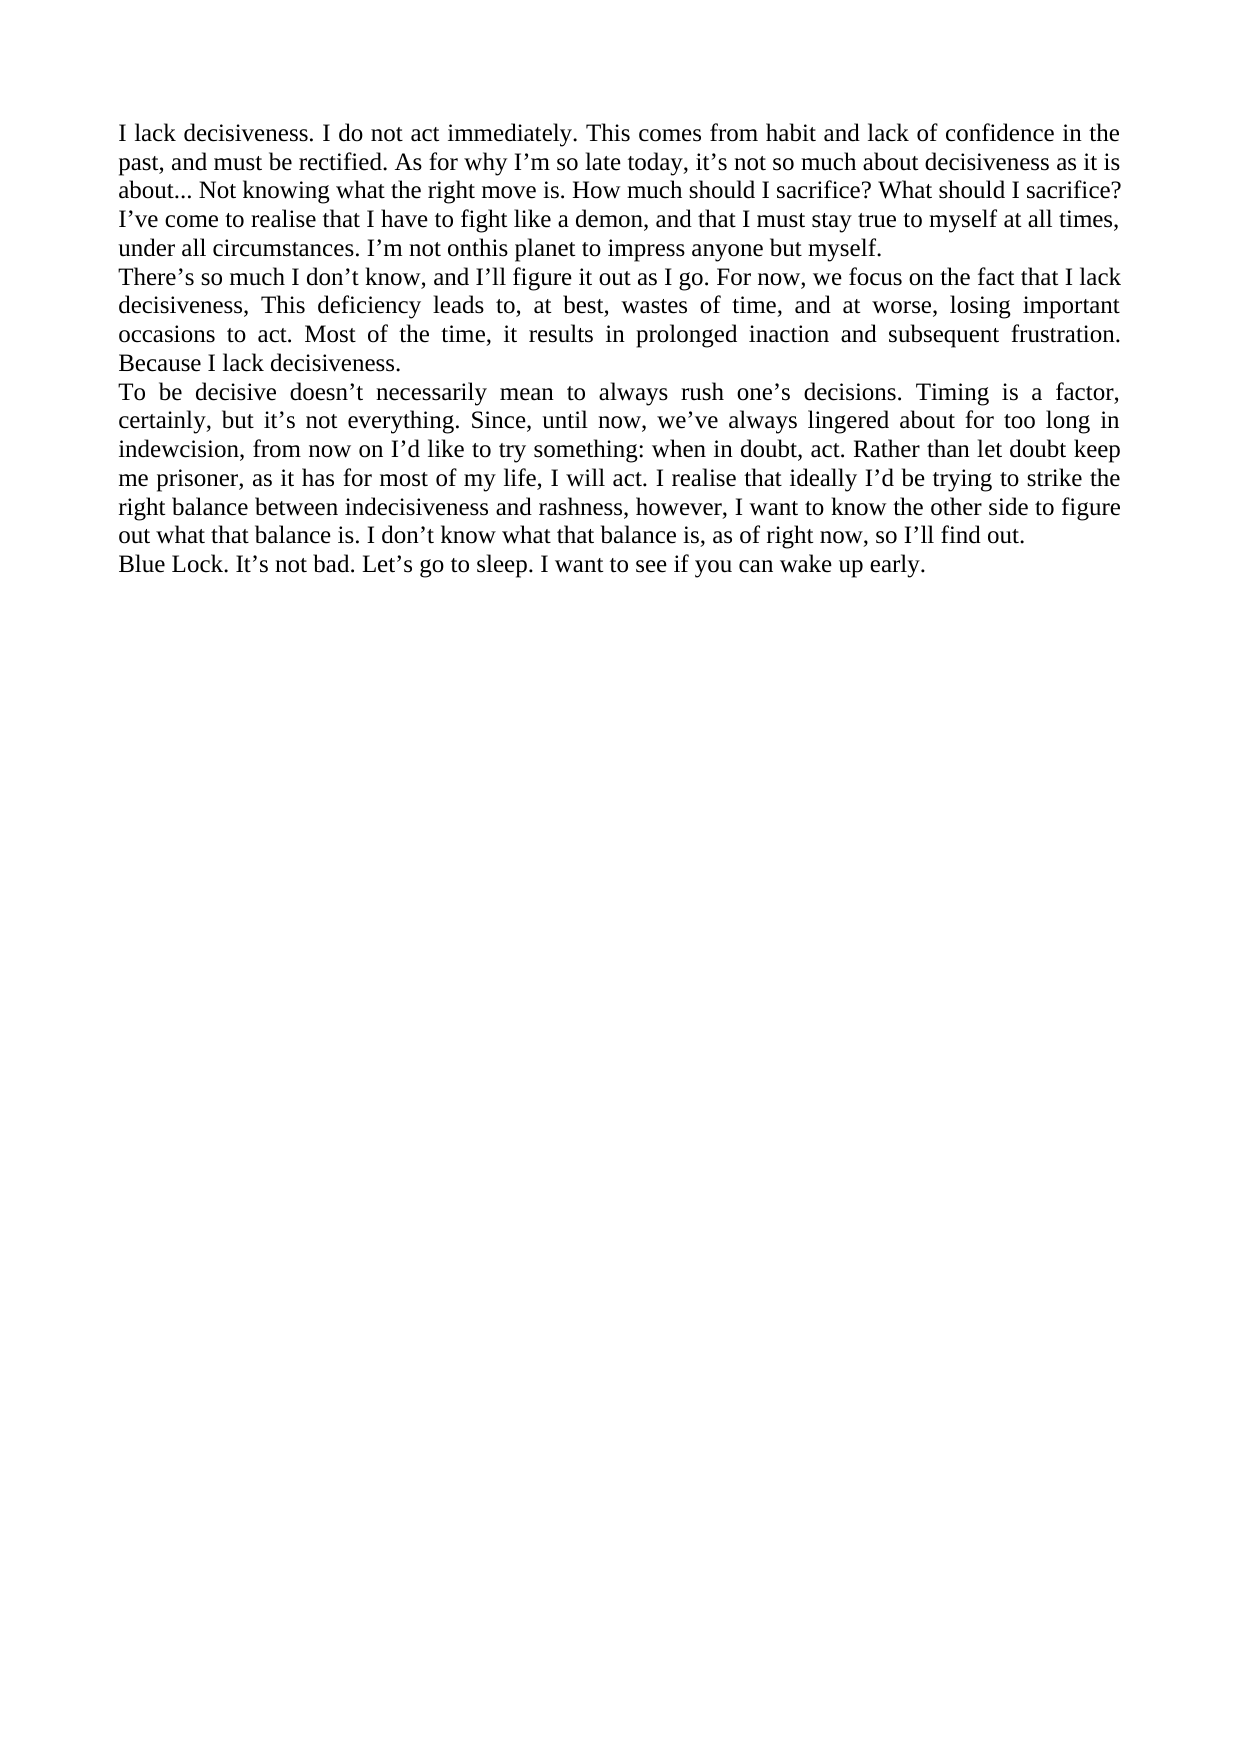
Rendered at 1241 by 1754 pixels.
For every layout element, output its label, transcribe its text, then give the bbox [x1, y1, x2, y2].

text Blue Lock. It’s not bad. Let’s go to sleep. I want to see if you can wake up early. [118, 549, 1122, 578]
text I lack decisiveness. I do not act immediately. This comes from habit and lack of confidence in the past, and must be rectified. As for why I’m so late today, it’s not so much about decisiveness as it is about... Not knowing what the right move is. How much should I sacrifice? What should I sacrifice? I’ve come to realise that I have to fight like a demon, and that I must stay true to myself at all times, under all circumstances. I’m not onthis planet to impress anyone but myself. [118, 118, 1122, 262]
text There’s so much I don’t know, and I’ll figure it out as I go. For now, we focus on the fact that I lack decisiveness, This deficiency leads to, at best, wastes of time, and at worse, losing important occasions to act. Most of the time, it results in prolonged inaction and subsequent frustration. Because I lack decisiveness. [118, 262, 1122, 377]
text To be decisive doesn’t necessarily mean to always rush one’s decisions. Timing is a factor, certainly, but it’s not everything. Since, until now, we’ve always lingered about for too long in indewcision, from now on I’d like to try something: when in doubt, act. Rather than let doubt keep me prisoner, as it has for most of my life, I will act. I realise that ideally I’d be trying to strike the right balance between indecisiveness and rashness, however, I want to know the other side to figure out what that balance is. I don’t know what that balance is, as of right now, so I’ll find out. [118, 377, 1122, 549]
